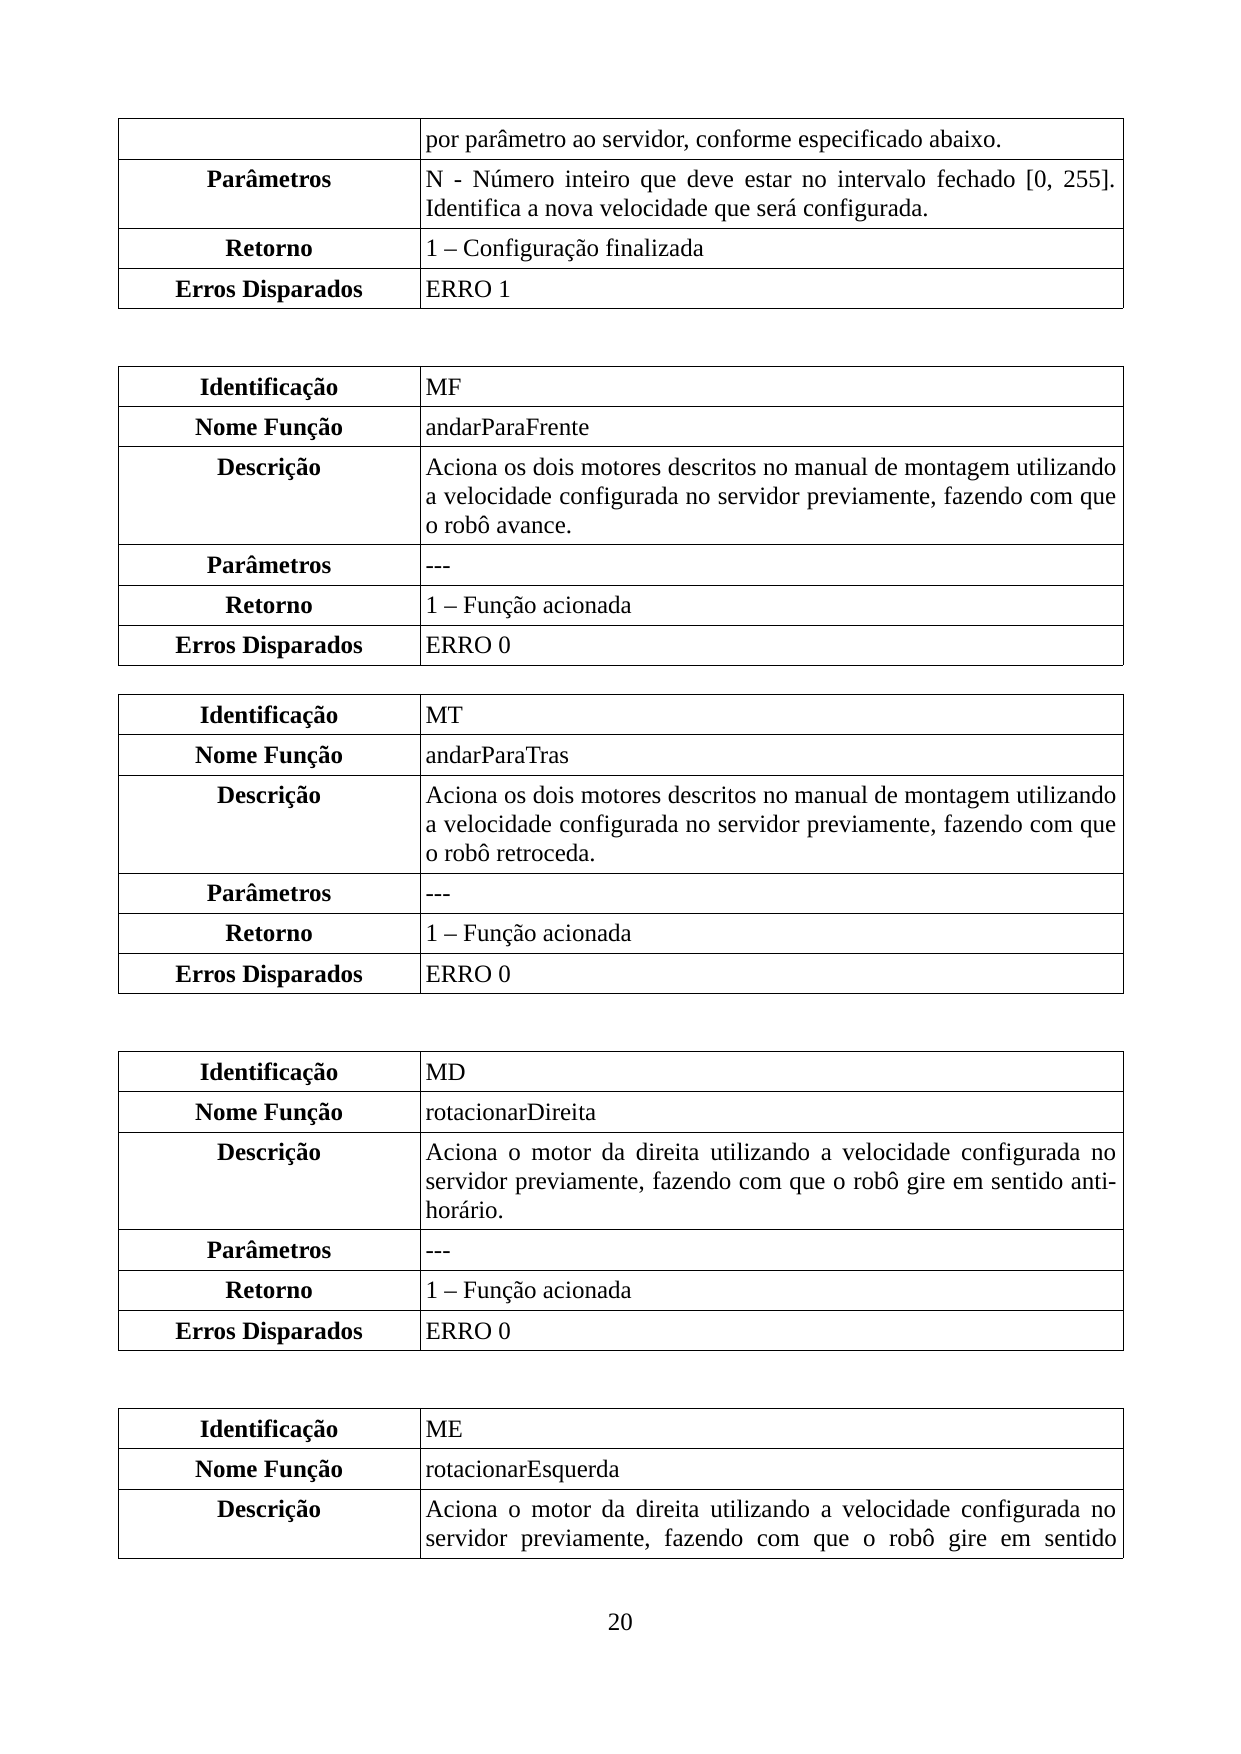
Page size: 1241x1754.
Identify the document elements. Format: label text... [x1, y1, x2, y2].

table_cell --- [421, 874, 1123, 913]
table_cell Parâmetros [119, 874, 420, 913]
table_header MF [421, 367, 1123, 406]
table_cell Retorno [119, 914, 420, 953]
table_header MD [421, 1052, 1123, 1091]
table_cell rotacionarEsquerda [421, 1449, 1123, 1488]
table_cell [119, 119, 420, 158]
table_cell --- [421, 1230, 1123, 1270]
table_cell ERRO 1 [421, 269, 1123, 308]
table_cell N - Número inteiro que deve estar no intervalo fechado [0, 255]. Identifica a nova velocidade que será configurada. [421, 160, 1123, 227]
table_cell Nome Função [119, 1449, 420, 1488]
table_cell Aciona os dois motores descritos no manual de montagem utilizando a velocidade configurada no servidor previamente, fazendo com que o robô retroceda. [421, 776, 1123, 872]
table_cell Aciona os dois motores descritos no manual de montagem utilizando a velocidade configurada no servidor previamente, fazendo com que o robô avance. [421, 447, 1123, 544]
table_cell ERRO 0 [421, 1311, 1123, 1350]
table_cell 1 – Função acionada [421, 914, 1123, 953]
table_cell Descrição [119, 1490, 420, 1558]
table_cell 1 – Configuração finalizada [421, 229, 1123, 268]
table_cell Erros Disparados [119, 954, 420, 993]
table_header Identificação [119, 367, 420, 406]
table_header MT [421, 695, 1123, 734]
table_cell Descrição [119, 776, 420, 872]
table_cell andarParaFrente [421, 407, 1123, 446]
table_cell 1 – Função acionada [421, 1271, 1123, 1310]
table_cell Descrição [119, 447, 420, 544]
table_header Identificação [119, 1409, 420, 1448]
table_cell Retorno [119, 586, 420, 625]
table_cell Parâmetros [119, 1230, 420, 1270]
table_cell Retorno [119, 1271, 420, 1310]
table_cell Nome Função [119, 1092, 420, 1132]
table_cell --- [421, 545, 1123, 584]
table_cell Nome Função [119, 407, 420, 446]
table_cell Descrição [119, 1133, 420, 1229]
table_header ME [421, 1409, 1123, 1448]
table_header Identificação [119, 695, 420, 734]
table_cell por parâmetro ao servidor, conforme especificado abaixo. [421, 119, 1123, 158]
table_cell Erros Disparados [119, 1311, 420, 1350]
table_cell Retorno [119, 229, 420, 268]
table_cell Erros Disparados [119, 269, 420, 308]
table_cell Aciona o motor da direita utilizando a velocidade configurada no servidor previamente, fazendo com que o robô gire em sentido [421, 1490, 1123, 1558]
table_cell Aciona o motor da direita utilizando a velocidade configurada no servidor previamente, fazendo com que o robô gire em sentido anti-horário. [421, 1133, 1123, 1229]
table_cell Erros Disparados [119, 626, 420, 665]
table_cell 1 – Função acionada [421, 586, 1123, 625]
table_cell Parâmetros [119, 160, 420, 227]
table_cell Nome Função [119, 735, 420, 774]
table_cell ERRO 0 [421, 626, 1123, 665]
table_cell rotacionarDireita [421, 1092, 1123, 1132]
table_cell Parâmetros [119, 545, 420, 584]
table_header Identificação [119, 1052, 420, 1091]
table_cell andarParaTras [421, 735, 1123, 774]
table_cell ERRO 0 [421, 954, 1123, 993]
